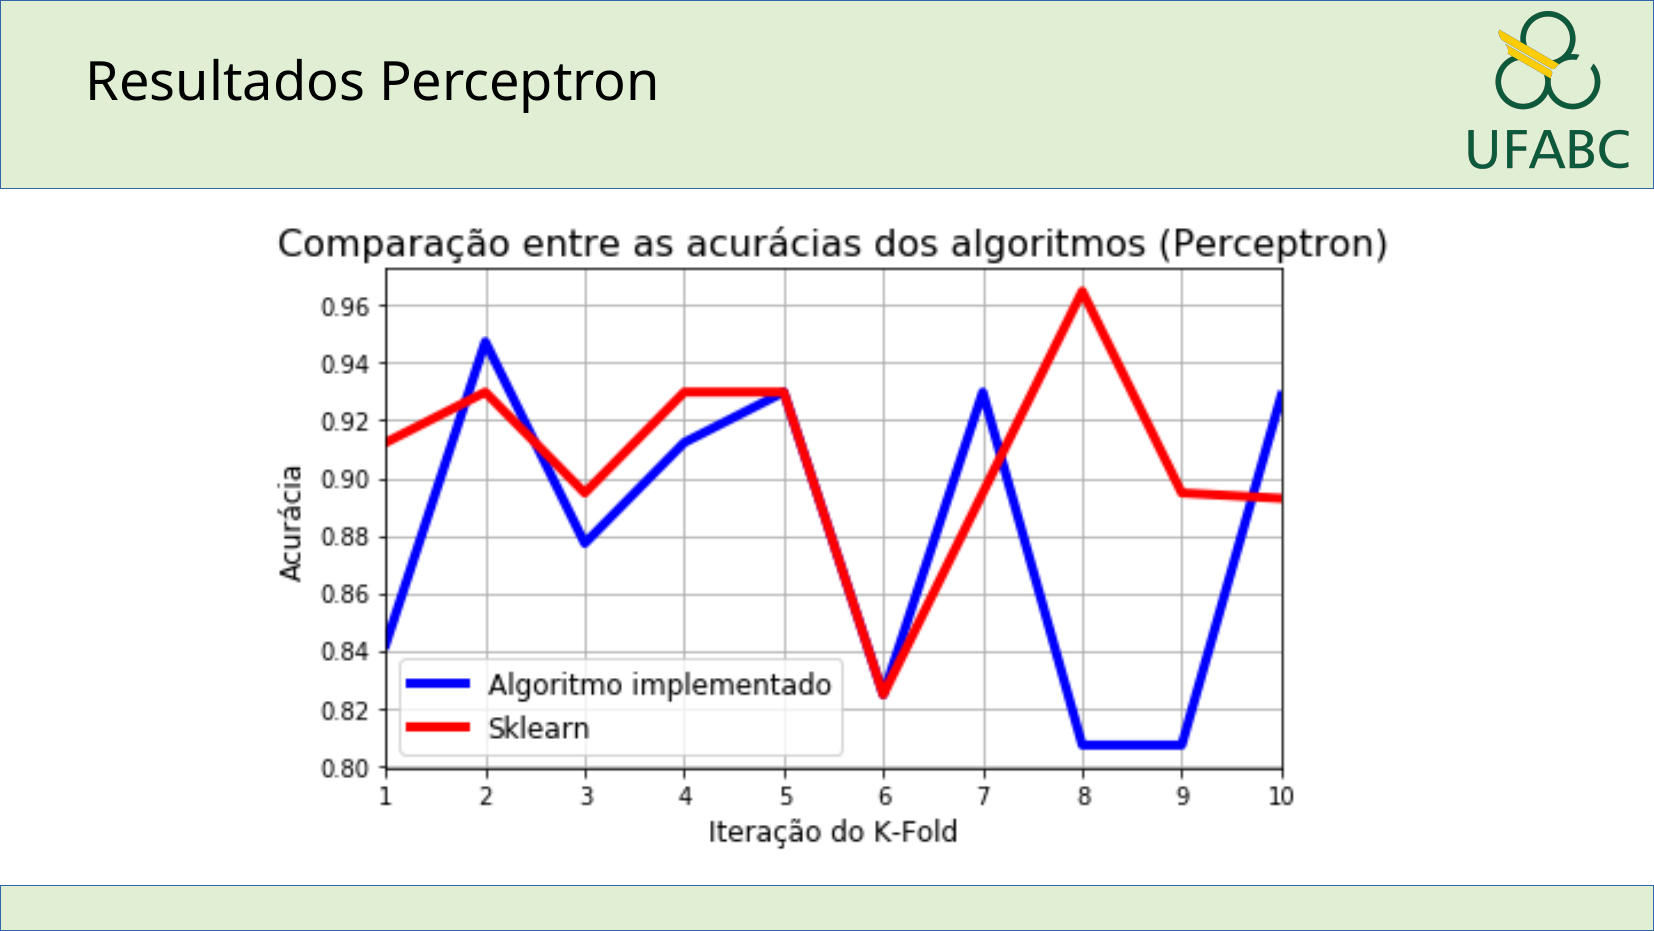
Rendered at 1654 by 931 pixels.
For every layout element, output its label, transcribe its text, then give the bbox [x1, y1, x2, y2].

text_box Resultados Perceptron [70, 35, 664, 137]
picture [1464, 11, 1630, 181]
text_box [0, 885, 1654, 931]
text_box [0, 0, 1654, 189]
picture [262, 211, 1406, 863]
